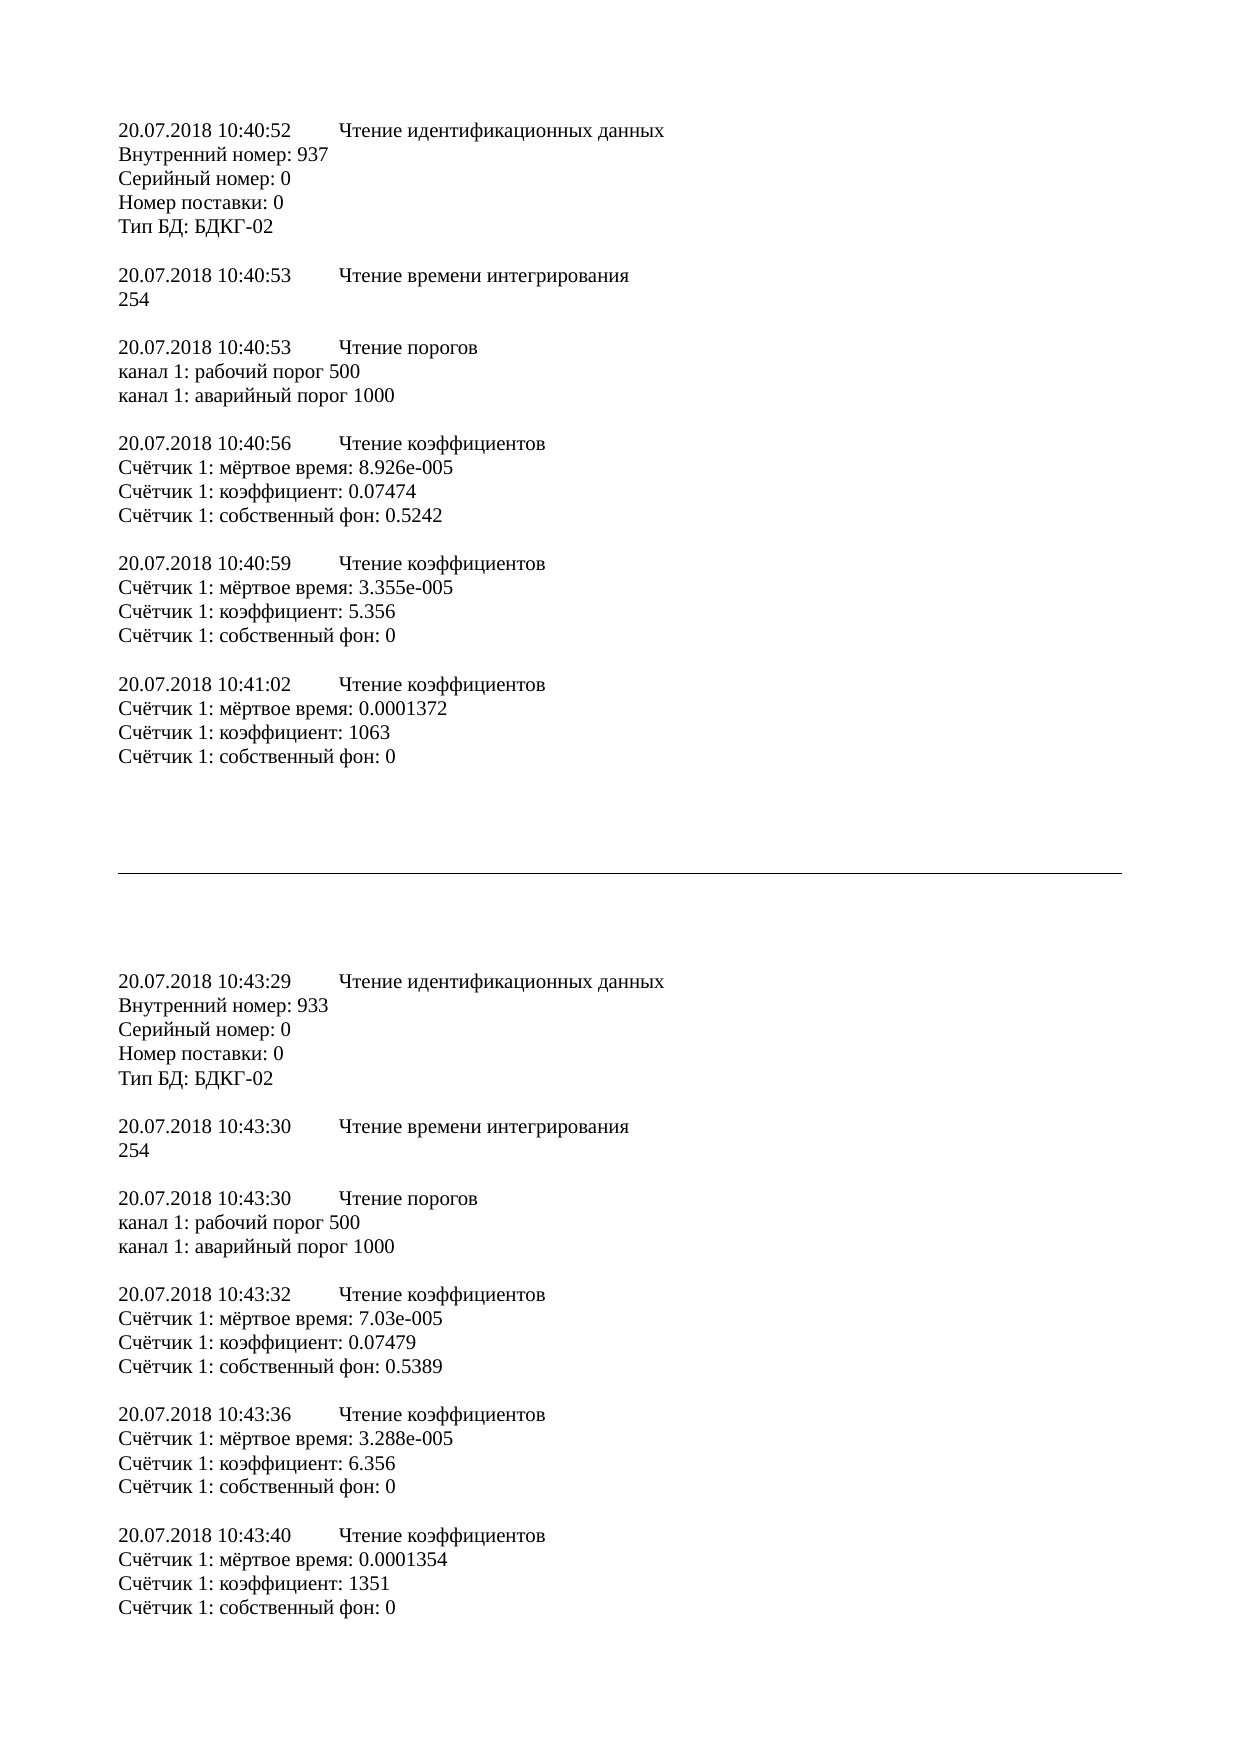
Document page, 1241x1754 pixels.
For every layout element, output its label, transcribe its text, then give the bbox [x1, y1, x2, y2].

text Cчётчик 1: коэффициент: 1351 [118, 1571, 1122, 1595]
text Cчётчик 1: собственный фон: 0 [118, 1474, 1122, 1498]
text Cчётчик 1: собственный фон: 0.5242 [118, 503, 1122, 527]
text канал 1: аварийный порог 1000 [118, 383, 1122, 407]
text Cчётчик 1: мёртвое время: 0.0001354 [118, 1547, 1122, 1571]
text 20.07.2018 10:40:59 Чтение коэффициентов [118, 551, 1122, 575]
text 20.07.2018 10:43:40 Чтение коэффициентов [118, 1523, 1122, 1547]
text Тип БД: БДКГ-02 [118, 214, 1122, 238]
text Номер поставки: 0 [118, 1041, 1122, 1065]
text канал 1: рабочий порог 500 [118, 359, 1122, 383]
text Cчётчик 1: мёртвое время: 8.926e-005 [118, 455, 1122, 479]
text Cчётчик 1: коэффициент: 6.356 [118, 1450, 1122, 1474]
text 20.07.2018 10:43:30 Чтение порогов [118, 1186, 1122, 1210]
text Cчётчик 1: коэффициент: 0.07474 [118, 479, 1122, 503]
text Cчётчик 1: собственный фон: 0.5389 [118, 1354, 1122, 1378]
text Cчётчик 1: мёртвое время: 3.288e-005 [118, 1426, 1122, 1450]
text 20.07.2018 10:40:52 Чтение идентификационных данных [118, 118, 1122, 142]
text канал 1: рабочий порог 500 [118, 1210, 1122, 1234]
text Cчётчик 1: мёртвое время: 0.0001372 [118, 696, 1122, 720]
text 20.07.2018 10:40:53 Чтение времени интегрирования [118, 262, 1122, 287]
text 20.07.2018 10:41:02 Чтение коэффициентов [118, 672, 1122, 696]
text Cчётчик 1: мёртвое время: 7.03e-005 [118, 1306, 1122, 1330]
text Внутренний номер: 937 [118, 142, 1122, 166]
text Номер поставки: 0 [118, 190, 1122, 214]
text 20.07.2018 10:40:56 Чтение коэффициентов [118, 431, 1122, 455]
text Cчётчик 1: коэффициент: 1063 [118, 720, 1122, 744]
text Cчётчик 1: коэффициент: 0.07479 [118, 1330, 1122, 1354]
text Cчётчик 1: собственный фон: 0 [118, 744, 1122, 768]
text Cчётчик 1: собственный фон: 0 [118, 623, 1122, 647]
text Cчётчик 1: мёртвое время: 3.355e-005 [118, 575, 1122, 599]
text 254 [118, 1138, 1122, 1162]
text Cчётчик 1: коэффициент: 5.356 [118, 599, 1122, 623]
text Внутренний номер: 933 [118, 993, 1122, 1017]
text 20.07.2018 10:40:53 Чтение порогов [118, 335, 1122, 359]
text 20.07.2018 10:43:36 Чтение коэффициентов [118, 1402, 1122, 1426]
text 20.07.2018 10:43:30 Чтение времени интегрирования [118, 1113, 1122, 1138]
text Серийный номер: 0 [118, 1017, 1122, 1041]
text Серийный номер: 0 [118, 166, 1122, 190]
text 20.07.2018 10:43:29 Чтение идентификационных данных [118, 969, 1122, 993]
text Cчётчик 1: собственный фон: 0 [118, 1595, 1122, 1619]
text канал 1: аварийный порог 1000 [118, 1234, 1122, 1258]
text 254 [118, 287, 1122, 311]
text Тип БД: БДКГ-02 [118, 1065, 1122, 1089]
text 20.07.2018 10:43:32 Чтение коэффициентов [118, 1282, 1122, 1306]
